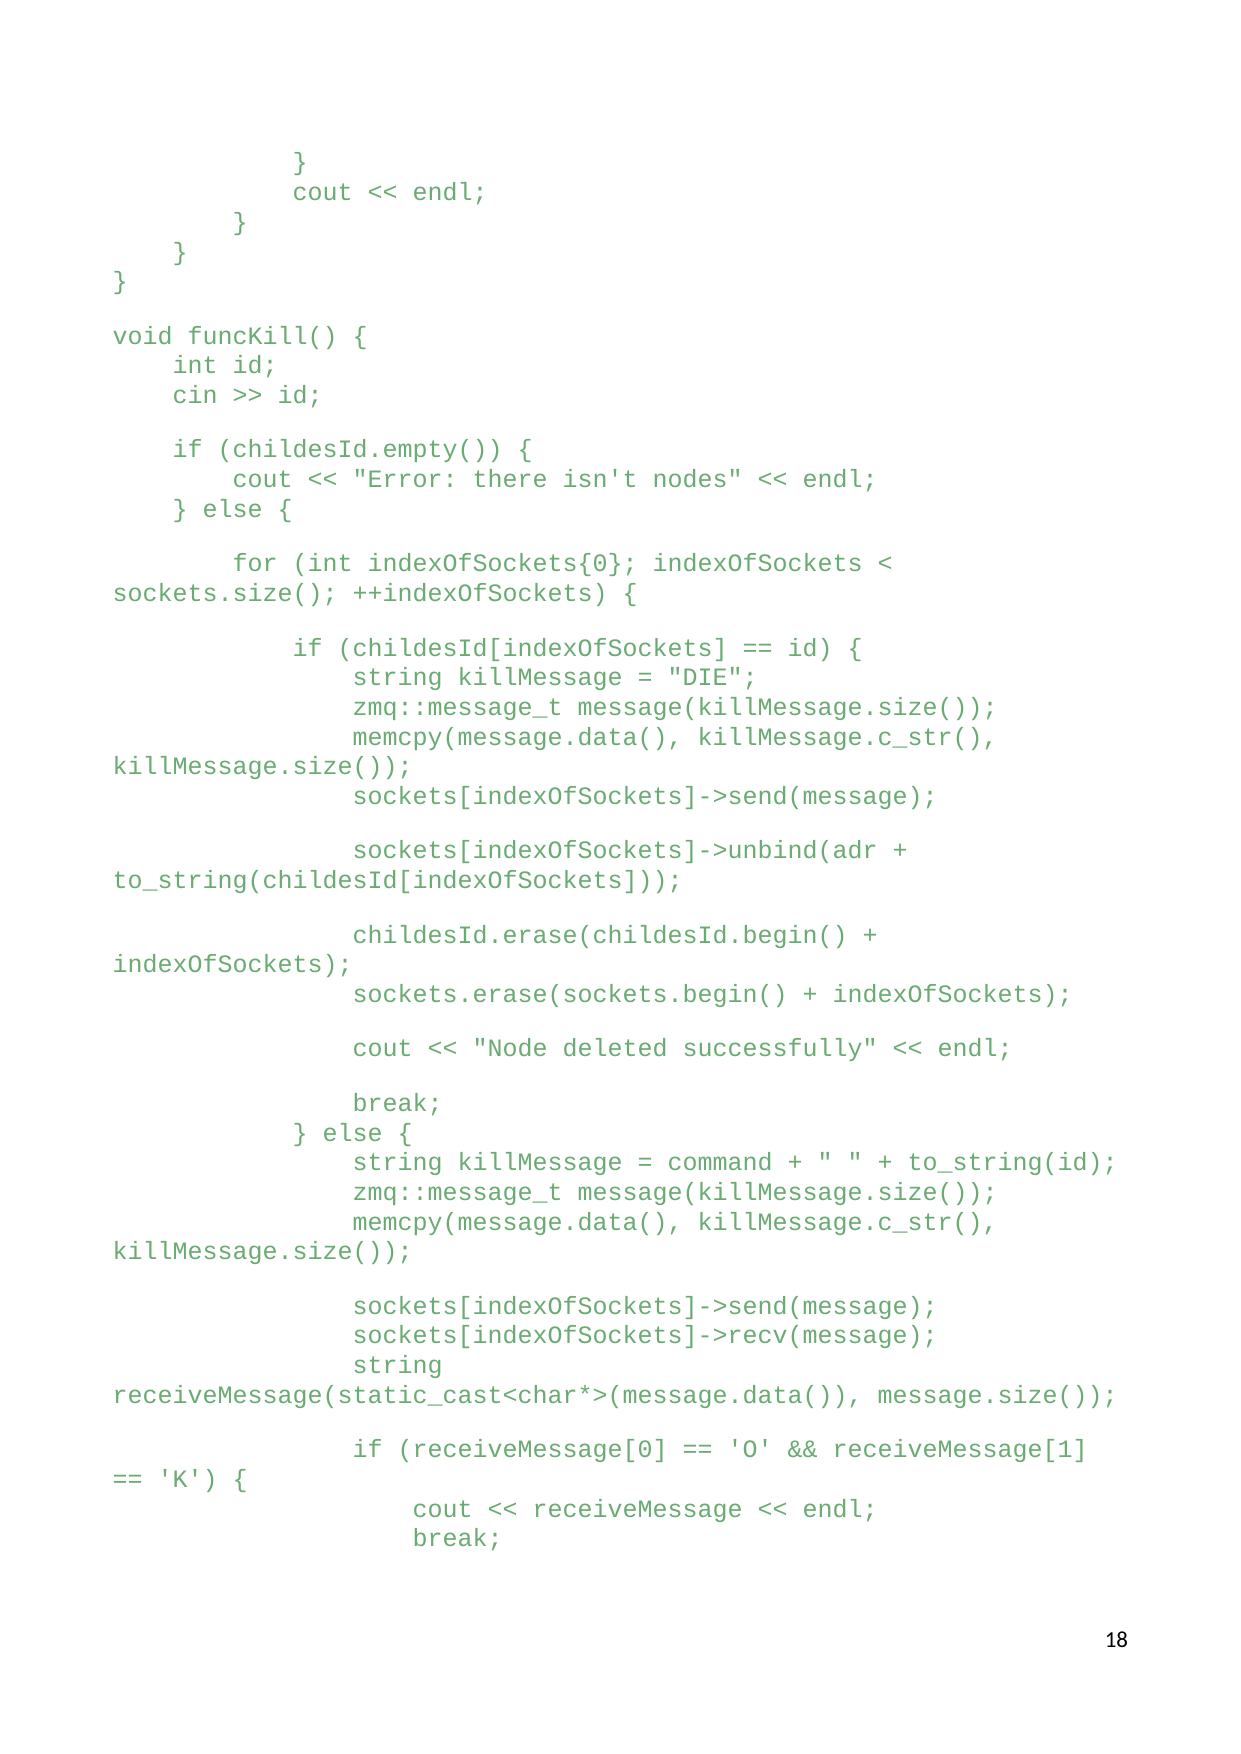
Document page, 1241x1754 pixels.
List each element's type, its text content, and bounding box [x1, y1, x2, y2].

text break; [112, 1091, 1128, 1119]
text cout << "Error: there isn't nodes" << endl; [112, 467, 1128, 495]
text zmq::message_t message(killMessage.size()); [112, 1179, 1128, 1208]
text cin >> id; [112, 383, 1128, 411]
text sockets.erase(sockets.begin() + indexOfSockets); [112, 982, 1128, 1010]
text zmq::message_t message(killMessage.size()); [112, 694, 1128, 723]
text string killMessage = command + " " + to_string(id); [112, 1150, 1128, 1178]
text } [112, 150, 1128, 178]
text break; [112, 1526, 1128, 1554]
text string killMessage = "DIE"; [112, 665, 1128, 693]
text cout << receiveMessage << endl; [112, 1496, 1128, 1525]
text memcpy(message.data(), killMessage.c_str(), killMessage.size()); [112, 724, 1128, 782]
text } [112, 209, 1128, 238]
text void funcKill() { [112, 323, 1128, 352]
text sockets[indexOfSockets]->unbind(adr + to_string(childesId[indexOfSockets])); [112, 838, 1128, 896]
text cout << "Node deleted successfully" << endl; [112, 1036, 1128, 1064]
text if (childesId.empty()) { [112, 437, 1128, 465]
text if (childesId[indexOfSockets] == id) { [112, 635, 1128, 663]
text for (int indexOfSockets{0}; indexOfSockets < sockets.size(); ++indexOfSockets) { [112, 551, 1128, 609]
text string receiveMessage(static_cast<char*>(message.data()), message.size()); [112, 1353, 1128, 1411]
text } else { [112, 496, 1128, 525]
text sockets[indexOfSockets]->send(message); [112, 1293, 1128, 1322]
text sockets[indexOfSockets]->recv(message); [112, 1323, 1128, 1351]
text } [112, 269, 1128, 297]
text childesId.erase(childesId.begin() + indexOfSockets); [112, 922, 1128, 980]
text } [112, 239, 1128, 267]
text cout << endl; [112, 180, 1128, 208]
text memcpy(message.data(), killMessage.c_str(), killMessage.size()); [112, 1209, 1128, 1267]
text if (receiveMessage[0] == 'O' && receiveMessage[1] == 'K') { [112, 1437, 1128, 1495]
text int id; [112, 353, 1128, 381]
text } else { [112, 1120, 1128, 1148]
text sockets[indexOfSockets]->send(message); [112, 783, 1128, 812]
